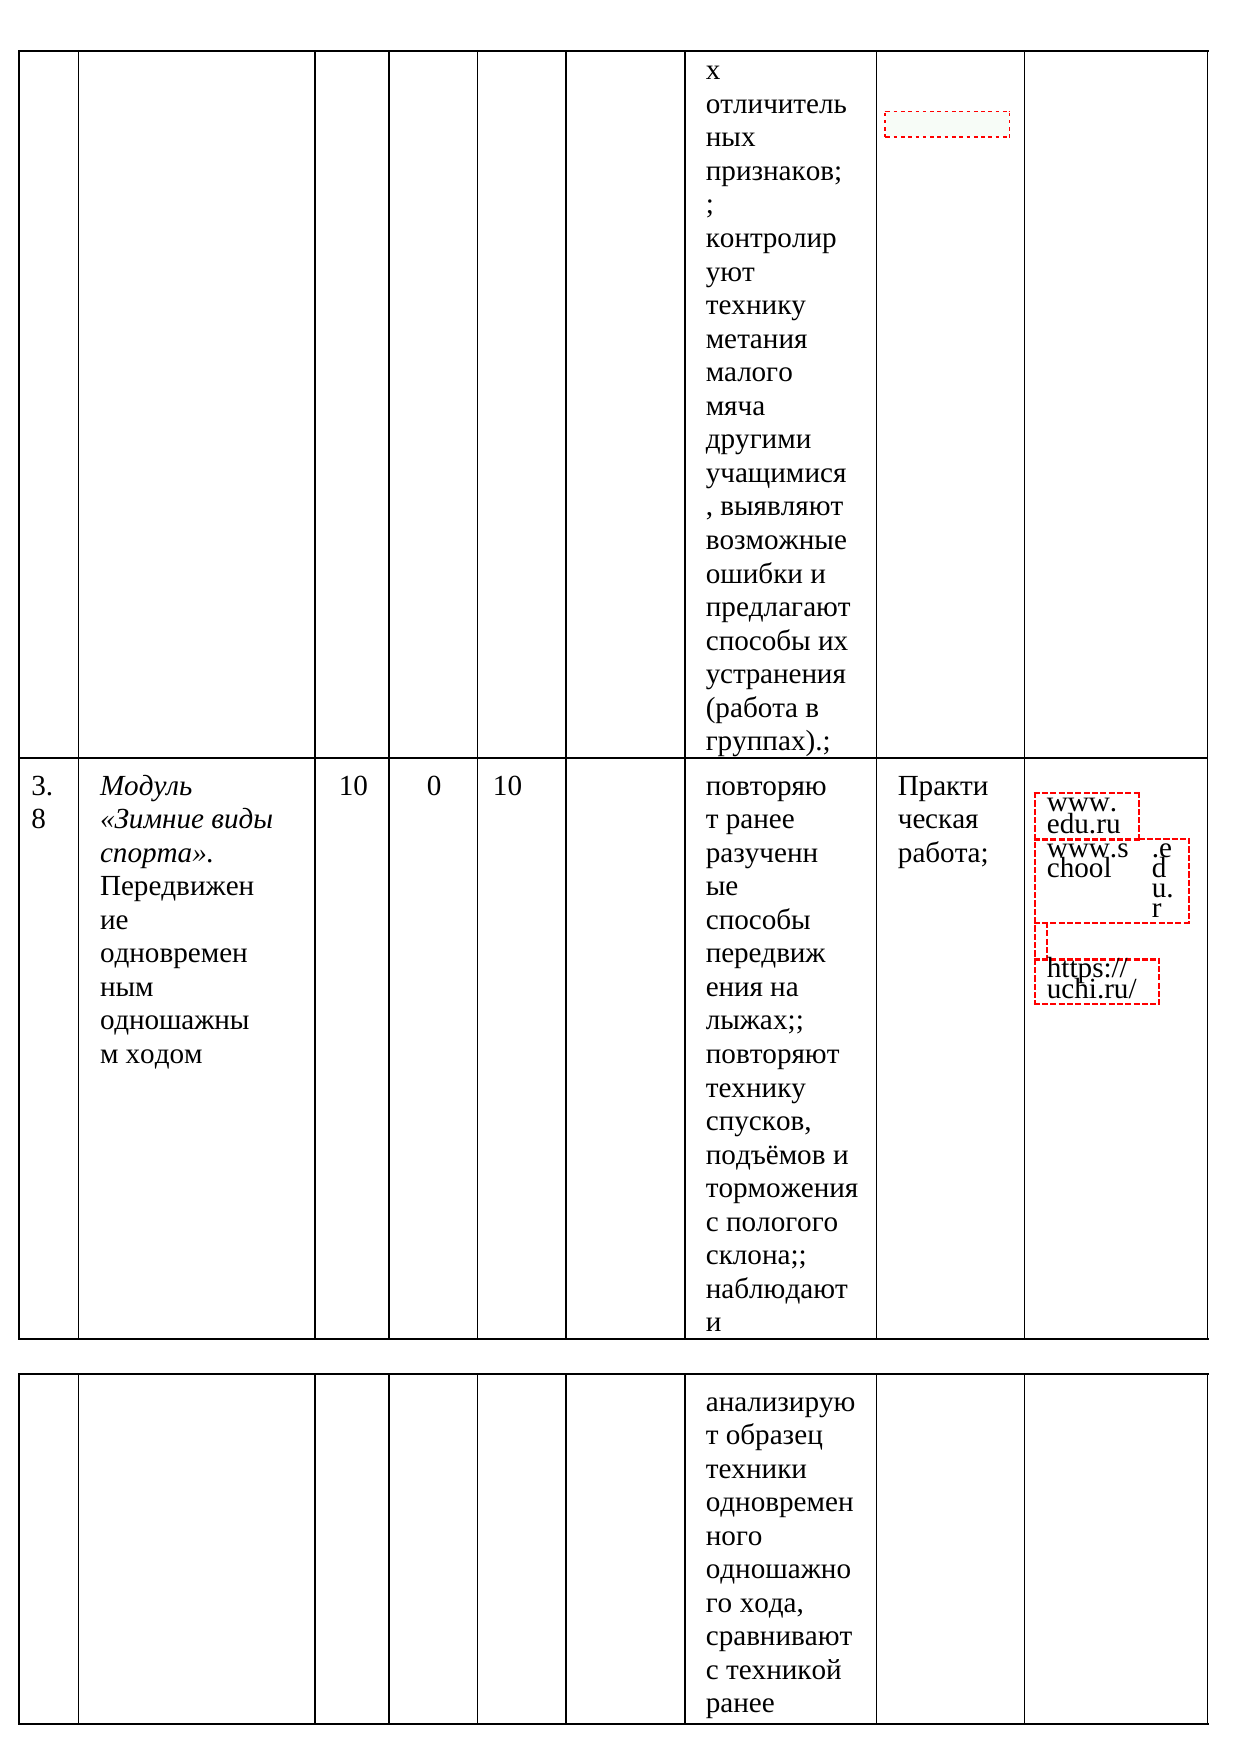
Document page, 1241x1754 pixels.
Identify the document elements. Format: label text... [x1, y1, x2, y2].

table_cell Практическая работа; [877, 759, 1024, 1338]
table_cell [1189, 922, 1207, 957]
table_header анализируют образец техники одновременного одношажного хода, сравнивают с техникой ранее [686, 1375, 876, 1723]
table_header [567, 1375, 684, 1723]
table_cell [877, 52, 1024, 757]
table_cell [316, 52, 388, 757]
table_cell [1047, 922, 1188, 957]
table_cell [1159, 958, 1207, 1003]
table_cell www.edu.ru [1035, 792, 1139, 838]
table_header [316, 1375, 388, 1723]
table_cell .edu.r [1139, 838, 1188, 922]
table_cell [1025, 1003, 1207, 1338]
table_header [20, 1375, 78, 1723]
table_header [79, 1375, 314, 1723]
table_cell х отличительных признаков;; контролируют технику метания малого мяча другими учащимися, выявляют возможные ошибки и предлагают способы их устранения (работа в группах).; [686, 52, 876, 757]
table_cell Модуль «Зимние виды спорта». Передвижение одновременным одношажным ходом [79, 759, 314, 1338]
table_cell повторяют ранее разученные способы передвижения на лыжах;; повторяют технику спусков, подъёмов и торможения с пологого склона;; наблюдают и [686, 759, 876, 1338]
table_cell [390, 52, 477, 757]
table_cell [1189, 838, 1207, 922]
table_cell 10 [478, 759, 565, 1338]
table_cell [20, 52, 78, 757]
table_cell www.school [1035, 838, 1139, 922]
table_cell [478, 52, 565, 757]
table_header [390, 1375, 477, 1723]
table_cell [567, 52, 684, 757]
table_cell https://uchi.ru/ [1035, 958, 1158, 1003]
table_cell [1025, 792, 1034, 1003]
table_cell 3.8 [20, 759, 78, 1338]
table_cell u [1035, 922, 1047, 957]
table_header [1025, 1375, 1207, 1723]
table_cell 0 [390, 759, 477, 1338]
table_header [478, 1375, 565, 1723]
table_header [877, 1375, 1024, 1723]
table_cell 10 [316, 759, 388, 1338]
table_cell [79, 52, 314, 757]
table_cell [567, 759, 684, 1338]
table_cell [1139, 792, 1207, 838]
table_cell [1025, 759, 1207, 792]
table_cell [1025, 52, 1207, 757]
